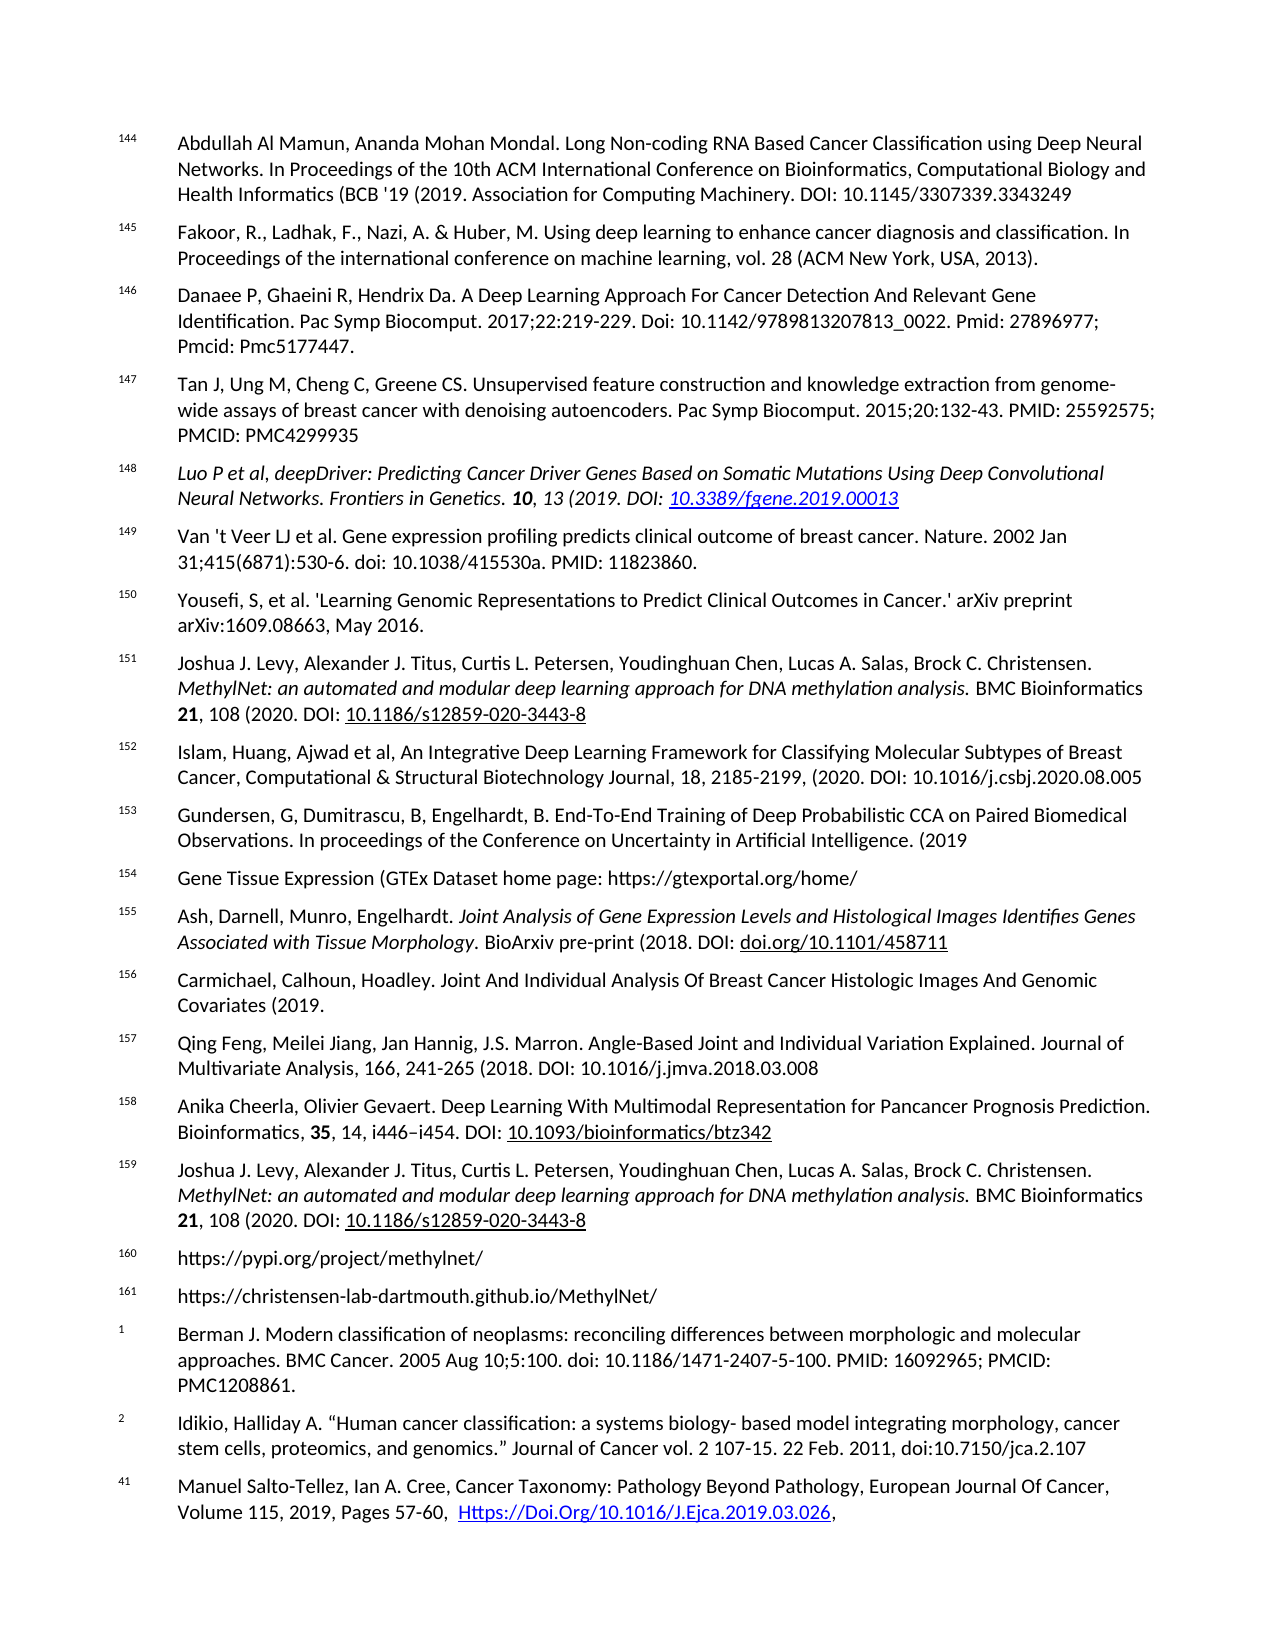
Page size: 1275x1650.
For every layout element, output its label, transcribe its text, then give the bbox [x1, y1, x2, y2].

text Manuel Salto-Tellez, Ian A. Cree, Cancer Taxonomy: Pathology Beyond Pathology, European Journal Of Cancer, Volume 115, 2019, Pages 57-60, Https://Doi.Org/10.1016/J.Ejca.2019.03.026, [118, 1473, 1157, 1524]
text Yousefi, S, et al. 'Learning Genomic Representations to Predict Clinical Outcomes in Cancer.' arXiv preprint arXiv:1609.08663, May 2016. [118, 587, 1157, 638]
text Gundersen, G, Dumitrascu, B, Engelhardt, B. End-To-End Training of Deep Probabilistic CCA on Paired Biomedical Observations. In proceedings of the Conference on Uncertainty in Artificial Intelligence. (2019 [118, 802, 1157, 853]
text Islam, Huang, Ajwad et al, An Integrative Deep Learning Framework for Classifying Molecular Subtypes of Breast Cancer, Computational & Structural Biotechnology Journal, 18, 2185-2199, (2020. DOI: 10.1016/j.csbj.2020.08.005 [118, 739, 1157, 790]
text Berman J. Modern classification of neoplasms: reconciling differences between morphologic and molecular approaches. BMC Cancer. 2005 Aug 10;5:100. doi: 10.1186/1471-2407-5-100. PMID: 16092965; PMCID: PMC1208861. [118, 1321, 1157, 1398]
text Van 't Veer LJ et al. Gene expression profiling predicts clinical outcome of breast cancer. Nature. 2002 Jan 31;415(6871):530-6. doi: 10.1038/415530a. PMID: 11823860. [118, 523, 1157, 574]
text Luo P et al, deepDriver: Predicting Cancer Driver Genes Based on Somatic Mutations Using Deep Convolutional Neural Networks. Frontiers in Genetics. 10, 13 (2019. DOI: 10.3389/fgene.2019.00013 [118, 460, 1157, 511]
text Joshua J. Levy, Alexander J. Titus, Curtis L. Petersen, Youdinghuan Chen, Lucas A. Salas, Brock C. Christensen. MethylNet: an automated and modular deep learning approach for DNA methylation analysis. BMC Bioinformatics 21, 108 (2020. DOI: 10.1186/s12859-020-3443-8 [118, 650, 1157, 726]
text Fakoor, R., Ladhak, F., Nazi, A. & Huber, M. Using deep learning to enhance cancer diagnosis and classification. In Proceedings of the international conference on machine learning, vol. 28 (ACM New York, USA, 2013). [118, 219, 1157, 270]
text Danaee P, Ghaeini R, Hendrix Da. A Deep Learning Approach For Cancer Detection And Relevant Gene Identification. Pac Symp Biocomput. 2017;22:219-229. Doi: 10.1142/9789813207813_0022. Pmid: 27896977; Pmcid: Pmc5177447. [118, 283, 1157, 359]
text Anika Cheerla, Olivier Gevaert. Deep Learning With Multimodal Representation for Pancancer Prognosis Prediction. Bioinformatics, 35, 14, i446–i454. DOI: 10.1093/bioinformatics/btz342 [118, 1093, 1157, 1144]
text https://pypi.org/project/methylnet/ [118, 1246, 1157, 1271]
text Gene Tissue Expression (GTEx Dataset home page: https://gtexportal.org/home/ [118, 866, 1157, 891]
text https://christensen-lab-dartmouth.github.io/MethylNet/ [118, 1283, 1157, 1309]
text Abdullah Al Mamun, Ananda Mohan Mondal. Long Non-coding RNA Based Cancer Classification using Deep Neural Networks. In Proceedings of the 10th ACM International Conference on Bioinformatics, Computational Biology and Health Informatics (BCB '19 (2019. Association for Computing Machinery. DOI: 10.1145/3307339.3343249 [118, 131, 1157, 207]
text Qing Feng, Meilei Jiang, Jan Hannig, J.S. Marron. Angle-Based Joint and Individual Variation Explained. Journal of Multivariate Analysis, 166, 241-265 (2018. DOI: 10.1016/j.jmva.2018.03.008 [118, 1030, 1157, 1081]
text Tan J, Ung M, Cheng C, Greene CS. Unsupervised feature construction and knowledge extraction from genome-wide assays of breast cancer with denoising autoencoders. Pac Symp Biocomput. 2015;20:132-43. PMID: 25592575; PMCID: PMC4299935 [118, 371, 1157, 448]
text Joshua J. Levy, Alexander J. Titus, Curtis L. Petersen, Youdinghuan Chen, Lucas A. Salas, Brock C. Christensen. MethylNet: an automated and modular deep learning approach for DNA methylation analysis. BMC Bioinformatics 21, 108 (2020. DOI: 10.1186/s12859-020-3443-8 [118, 1157, 1157, 1233]
text Idikio, Halliday A. “Human cancer classification: a systems biology- based model integrating morphology, cancer stem cells, proteomics, and genomics.” Journal of Cancer vol. 2 107-15. 22 Feb. 2011, doi:10.7150/jca.2.107 [118, 1410, 1157, 1461]
text Ash, Darnell, Munro, Engelhardt. Joint Analysis of Gene Expression Levels and Histological Images Identifies Genes Associated with Tissue Morphology. BioArxiv pre-print (2018. DOI: doi.org/10.1101/458711 [118, 903, 1157, 954]
text Carmichael, Calhoun, Hoadley. Joint And Individual Analysis Of Breast Cancer Histologic Images And Genomic Covariates (2019. [118, 967, 1157, 1018]
